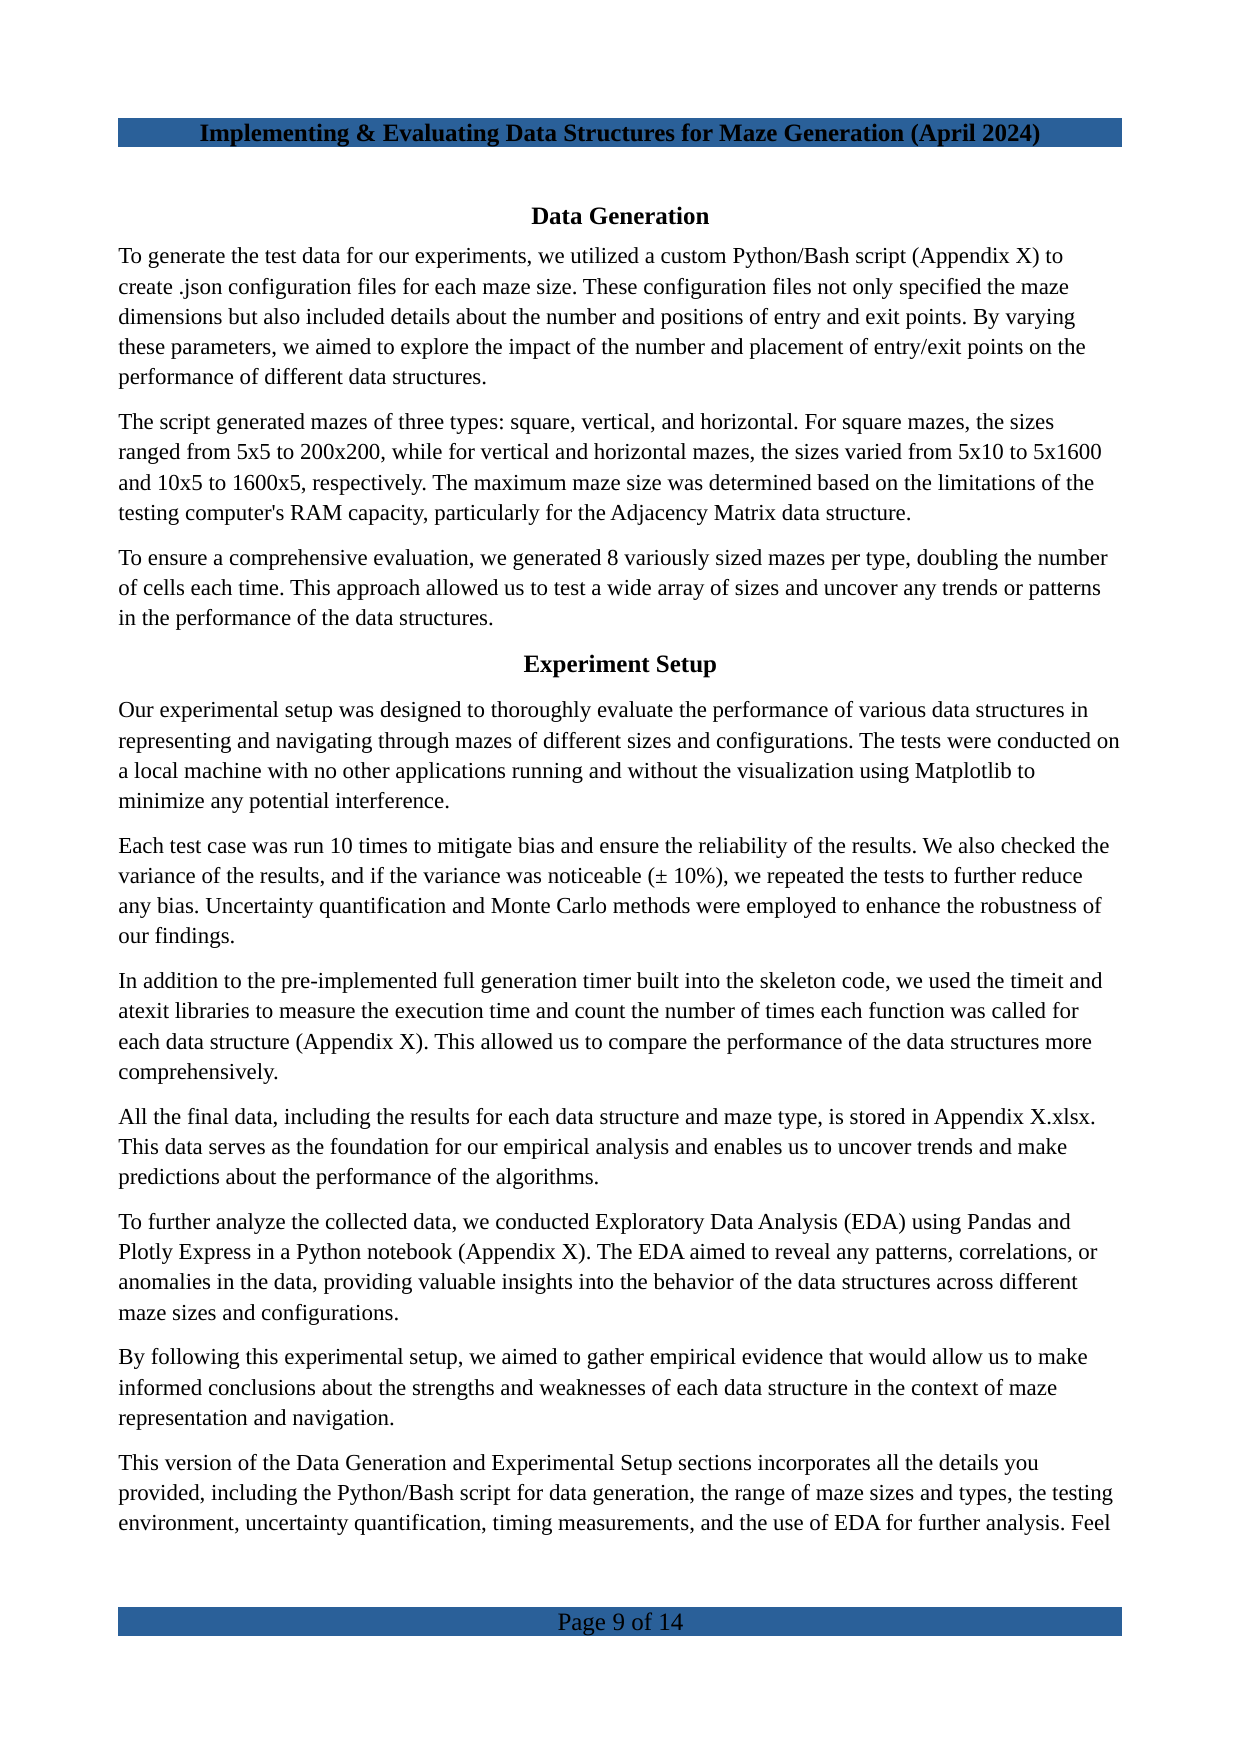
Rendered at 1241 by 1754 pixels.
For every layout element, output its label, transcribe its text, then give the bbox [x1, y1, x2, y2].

text Our experimental setup was designed to thoroughly evaluate the performance of various data structures in representing and navigating through mazes of different sizes and configurations. The tests were conducted on a local machine with no other applications running and without the visualization using Matplotlib to minimize any potential interference. [118, 696, 1122, 813]
text By following this experimental setup, we aimed to gather empirical evidence that would allow us to make informed conclusions about the strengths and weaknesses of each data structure in the context of maze representation and navigation. [118, 1343, 1122, 1430]
text To generate the test data for our experiments, we utilized a custom Python/Bash script (Appendix X) to create .json configuration files for each maze size. These configuration files not only specified the maze dimensions but also included details about the number and positions of entry and exit points. By varying these parameters, we aimed to explore the impact of the number and placement of entry/exit points on the performance of different data structures. [118, 243, 1122, 390]
text To further analyze the collected data, we conducted Exploratory Data Analysis (EDA) using Pandas and Plotly Express in a Python notebook (Appendix X). The EDA aimed to reveal any patterns, correlations, or anomalies in the data, providing valuable insights into the behavior of the data structures across different maze sizes and configurations. [118, 1208, 1122, 1325]
text In addition to the pre-implemented full generation timer built into the skeleton code, we used the timeit and atexit libraries to measure the execution time and count the number of times each function was called for each data structure (Appendix X). This allowed us to compare the performance of the data structures more comprehensively. [118, 967, 1122, 1084]
text Experiment Setup [118, 649, 1122, 678]
text The script generated mazes of three types: square, vertical, and horizontal. For square mazes, the sizes ranged from 5x5 to 200x200, while for vertical and horizontal mazes, the sizes varied from 5x10 to 5x1600 and 10x5 to 1600x5, respectively. The maximum maze size was determined based on the limitations of the testing computer's RAM capacity, particularly for the Adjacency Matrix data structure. [118, 408, 1122, 525]
text This version of the Data Generation and Experimental Setup sections incorporates all the details you provided, including the Python/Bash script for data generation, the range of maze sizes and types, the testing environment, uncertainty quantification, timing measurements, and the use of EDA for further analysis. Feel [118, 1448, 1122, 1535]
subtitle Data Generation [118, 201, 1122, 230]
text To ensure a comprehensive evaluation, we generated 8 variously sized mazes per type, doubling the number of cells each time. This approach allowed us to test a wide array of sizes and uncover any trends or patterns in the performance of the data structures. [118, 544, 1122, 630]
text Each test case was run 10 times to mitigate bias and ensure the reliability of the results. We also checked the variance of the results, and if the variance was noticeable (± 10%), we repeated the tests to further reduce any bias. Uncertainty quantification and Monte Carlo methods were employed to enhance the robustness of our findings. [118, 832, 1122, 949]
text All the final data, including the results for each data structure and maze type, is stored in Appendix X.xlsx. This data serves as the foundation for our empirical analysis and enables us to uncover trends and make predictions about the performance of the algorithms. [118, 1103, 1122, 1189]
